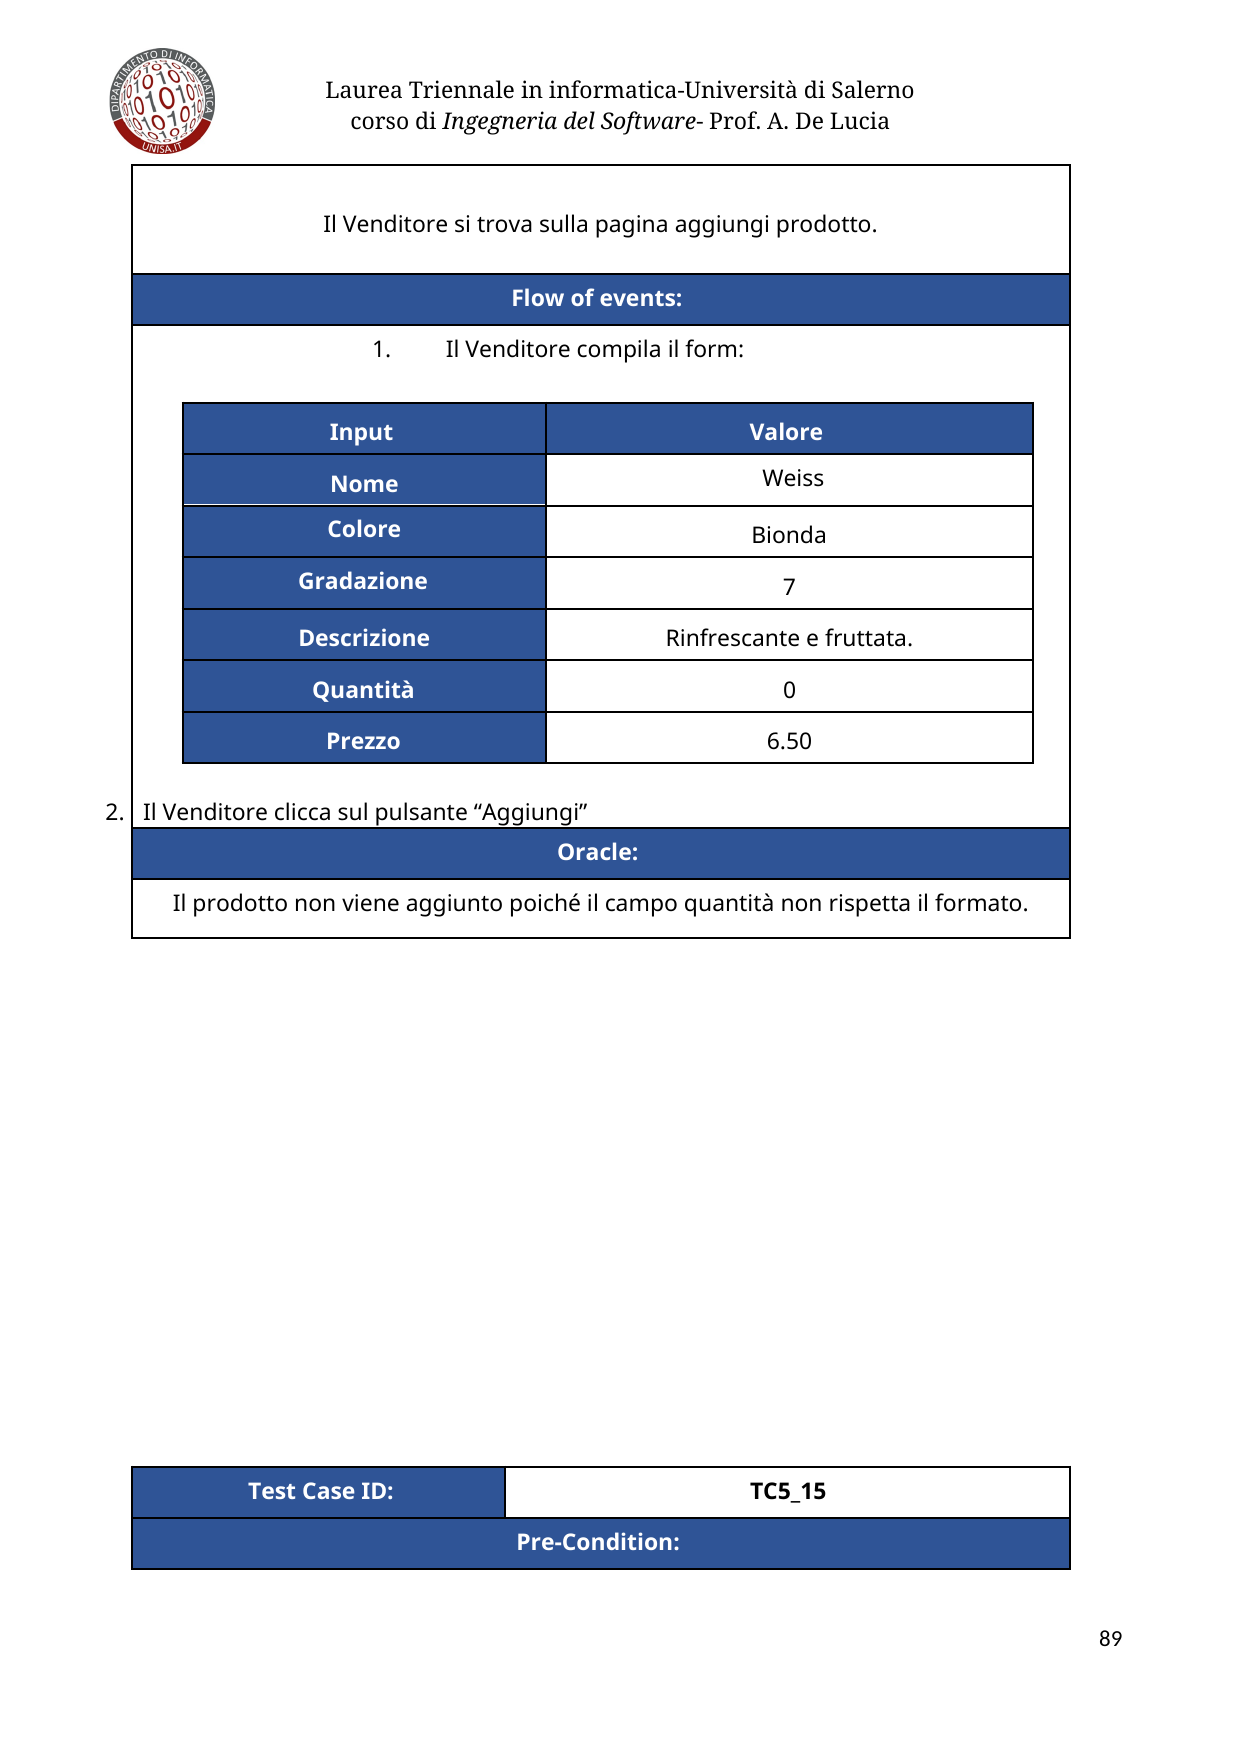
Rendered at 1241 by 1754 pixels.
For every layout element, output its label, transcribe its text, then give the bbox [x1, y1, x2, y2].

table_cell Nome [184, 455, 545, 504]
table_cell 7 [547, 558, 1032, 608]
table_cell Rinfrescante e fruttata. [547, 610, 1032, 659]
table_cell Oracle: [133, 829, 1069, 878]
table_cell 6.50 [547, 713, 1032, 762]
table_header Input [184, 404, 545, 453]
table_cell Colore [184, 507, 545, 556]
table_cell Weiss [547, 455, 1032, 504]
table_cell Bionda [547, 507, 1032, 556]
table_cell Il Venditore compila il form: Il Venditore clicca sul pulsante “Aggiungi” [133, 326, 1069, 827]
table_cell Flow of events: [133, 275, 1069, 324]
table_cell Gradazione [184, 558, 545, 608]
table_header TC5_15 [506, 1468, 1069, 1517]
table_cell Descrizione [184, 610, 545, 659]
table_cell Il Venditore si trova sulla pagina aggiungi prodotto. [133, 166, 1069, 273]
table_cell Quantità [184, 661, 545, 711]
table_header Valore [547, 404, 1032, 453]
table_cell Prezzo [184, 713, 545, 762]
table_cell Il prodotto non viene aggiunto poiché il campo quantità non rispetta il formato. [133, 880, 1069, 937]
table_cell 0 [547, 661, 1032, 711]
table_cell Pre-Condition: [133, 1519, 1069, 1568]
table_header Test Case ID: [133, 1468, 504, 1517]
